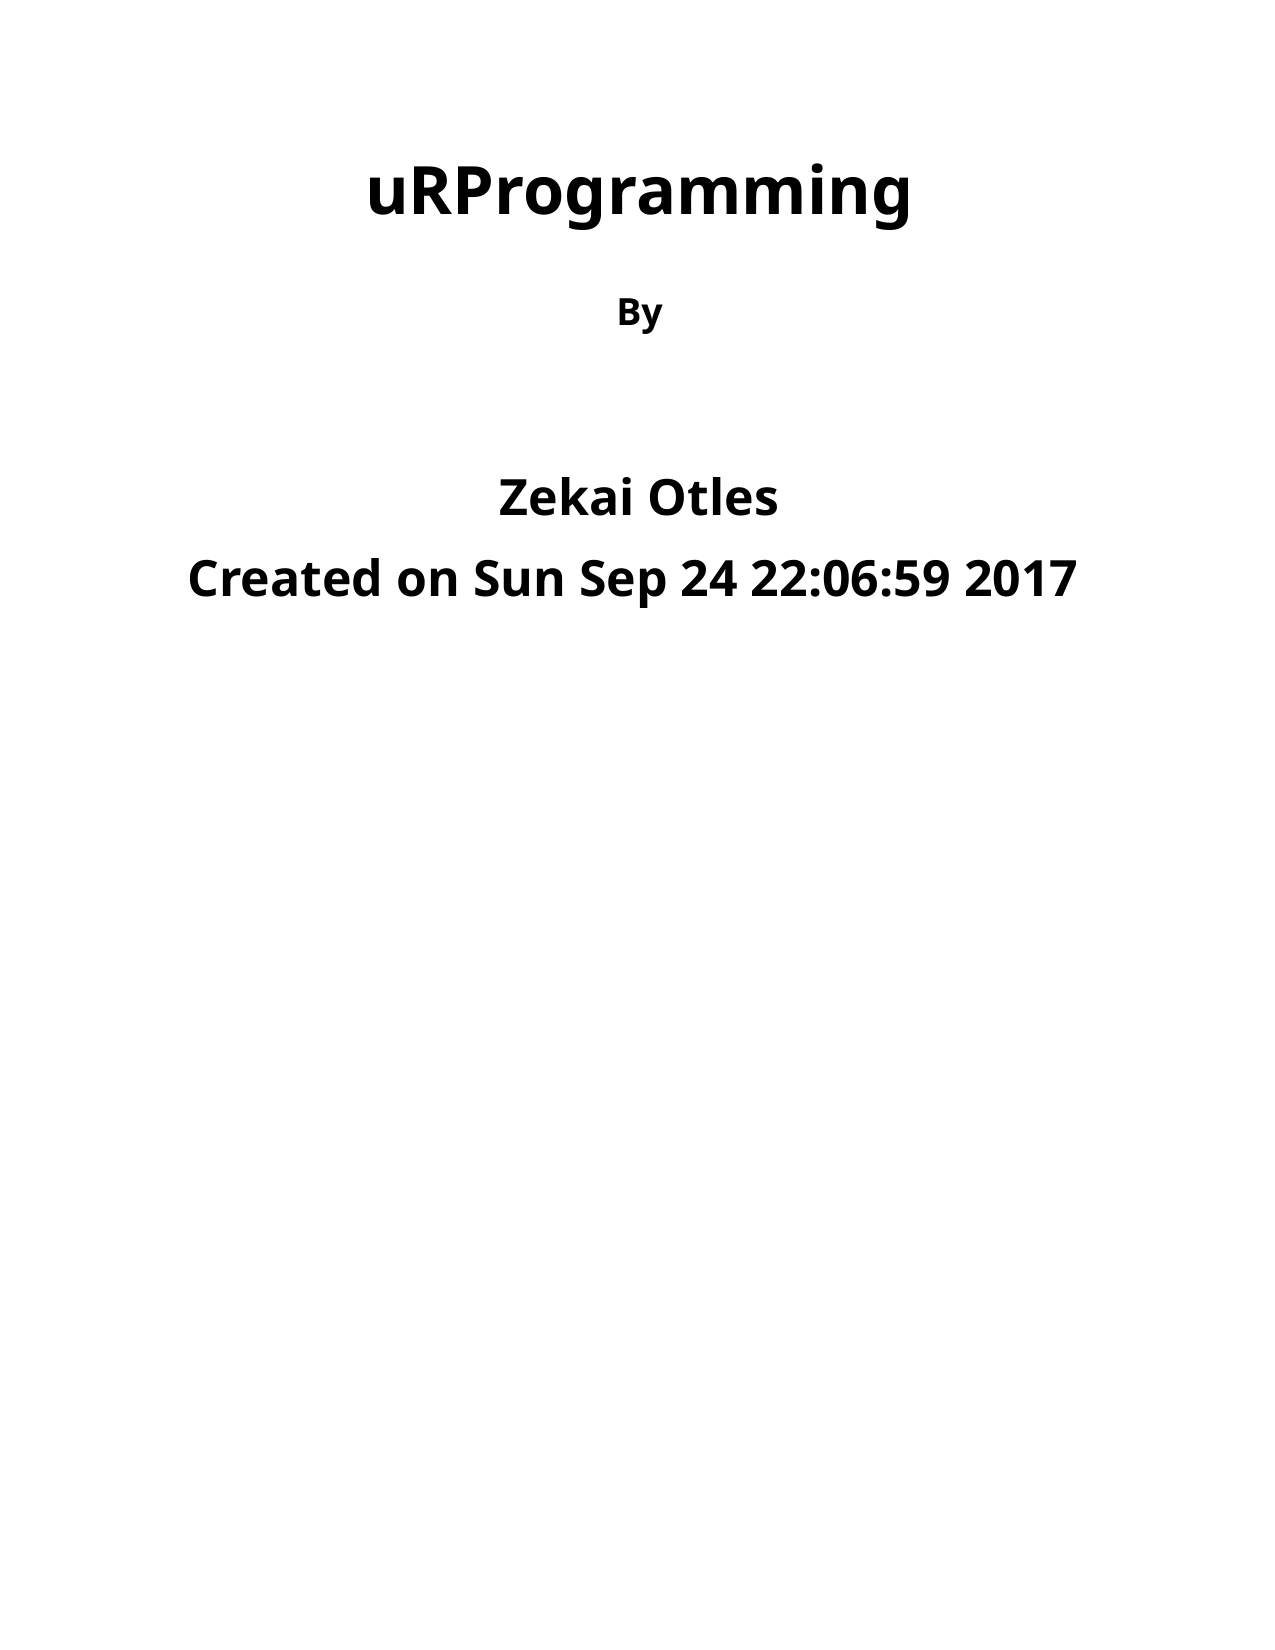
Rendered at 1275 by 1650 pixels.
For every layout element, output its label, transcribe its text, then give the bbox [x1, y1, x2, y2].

title Zekai Otles [196, 462, 1083, 530]
text Created on Sun Sep 24 22:06:59 2017 [121, 543, 1158, 611]
title uRProgramming By [196, 143, 1083, 336]
